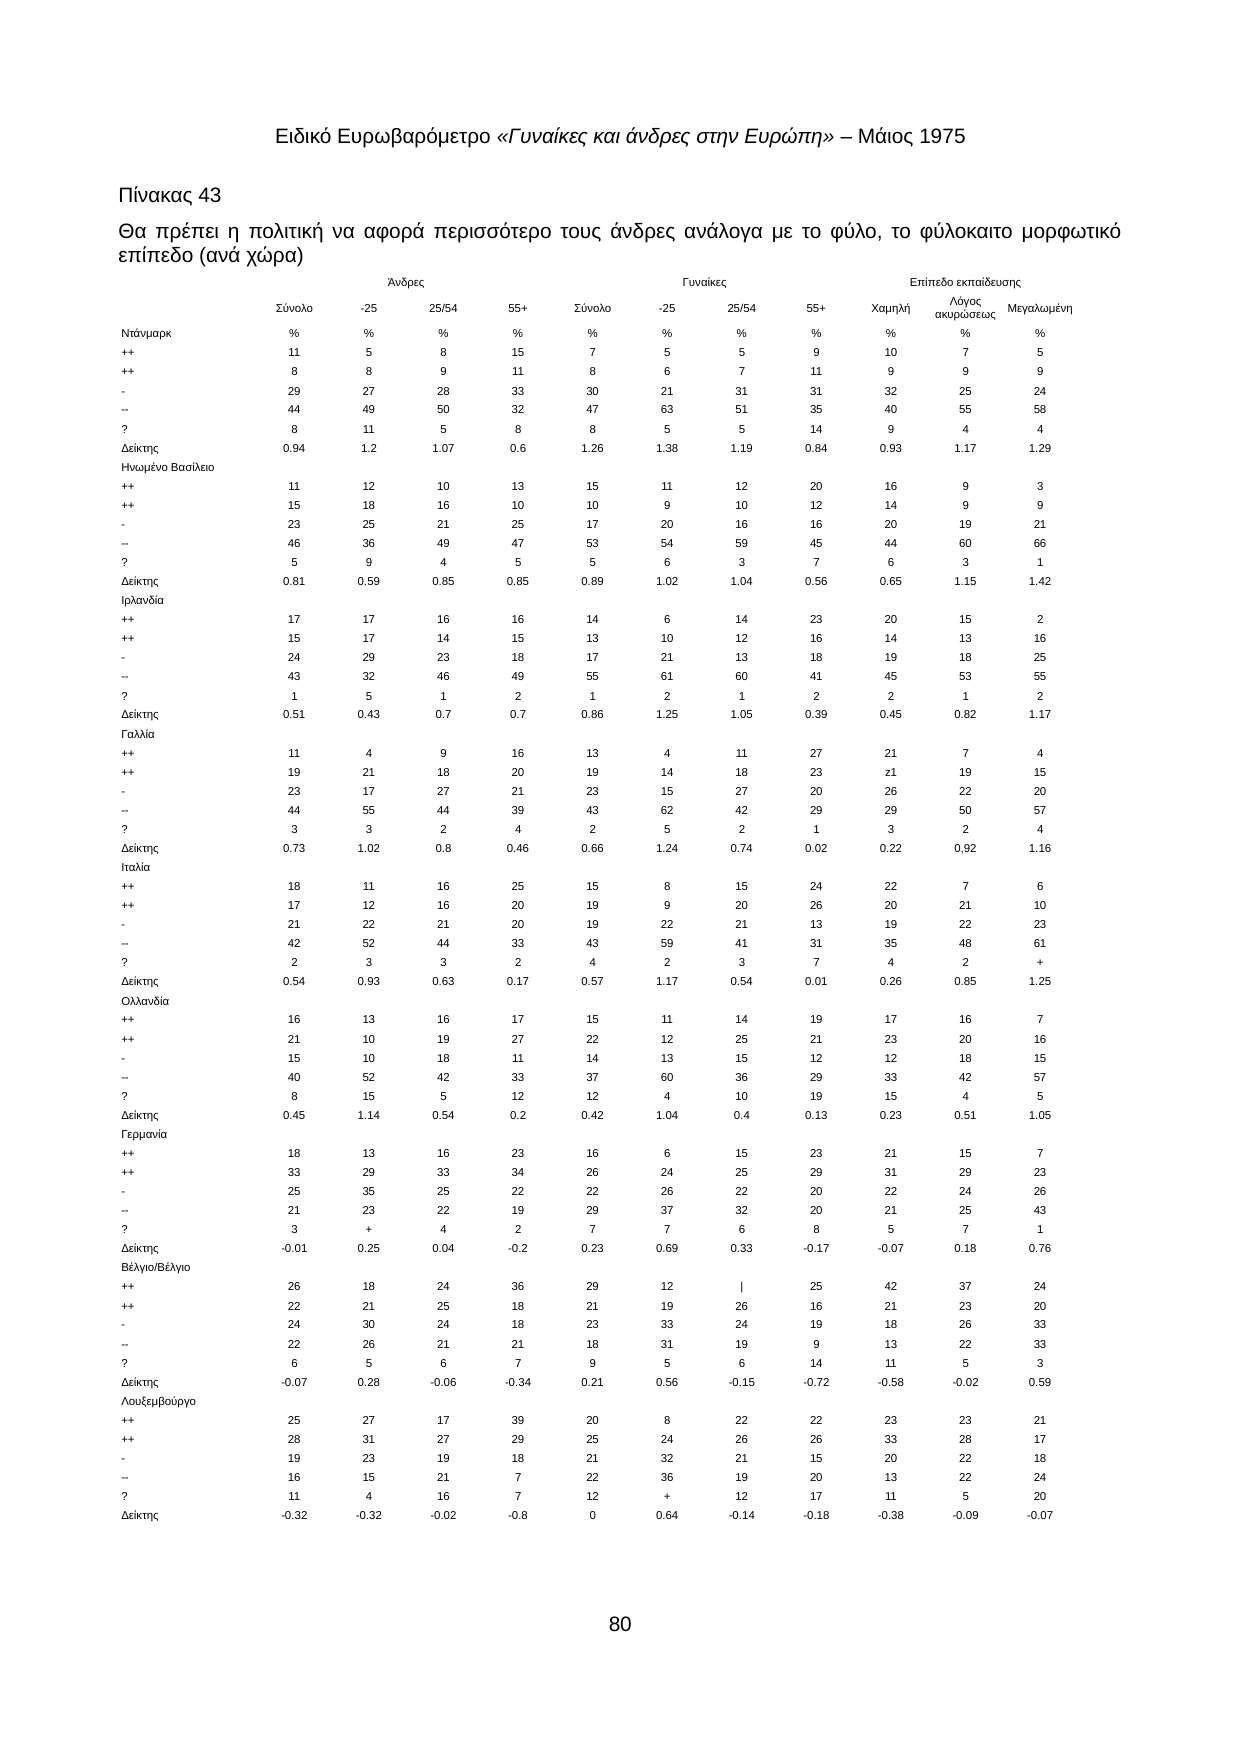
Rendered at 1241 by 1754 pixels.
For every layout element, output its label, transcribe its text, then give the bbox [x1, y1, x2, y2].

table_cell 7 [779, 553, 853, 572]
table_cell 0,33 [704, 1239, 779, 1258]
table_cell 29 [555, 1201, 630, 1220]
table_cell 18 [257, 1144, 331, 1163]
table_cell 20 [854, 610, 928, 629]
table_cell 47 [481, 534, 555, 553]
table_cell 1 [928, 686, 1003, 705]
table_cell ++ [118, 896, 257, 915]
table_cell 42 [854, 1277, 928, 1296]
table_cell [779, 724, 853, 743]
table_cell 7 [704, 362, 779, 381]
table_cell 23 [481, 1144, 555, 1163]
table_cell [854, 591, 928, 610]
table_cell [481, 591, 555, 610]
table_cell 21 [704, 1449, 779, 1468]
table_cell 4 [1003, 820, 1077, 839]
table_cell 0,23 [555, 1239, 630, 1258]
table_cell 36 [331, 534, 406, 553]
table_cell ++ [118, 743, 257, 762]
table_cell [630, 724, 704, 743]
table_cell 9 [1003, 362, 1077, 381]
table_cell 6 [630, 362, 704, 381]
table_cell 0,42 [555, 1106, 630, 1124]
table_cell 13 [481, 476, 555, 496]
table_cell % [928, 324, 1003, 343]
table_cell 4 [406, 553, 481, 572]
table_cell -0,14 [704, 1506, 779, 1525]
table_cell 16 [257, 1468, 331, 1487]
table_cell 5 [630, 419, 704, 438]
table_cell 16 [406, 610, 481, 629]
table_cell Δείκτης [118, 972, 257, 991]
table_cell 44 [406, 801, 481, 819]
table_cell [854, 458, 928, 476]
table_cell 7 [555, 343, 630, 362]
table_cell 33 [257, 1163, 331, 1182]
table_cell 19 [406, 1029, 481, 1048]
table_cell 9 [406, 743, 481, 762]
table_cell 43 [1003, 1201, 1077, 1220]
table_cell Δείκτης [118, 1239, 257, 1258]
table_cell 16 [779, 1296, 853, 1315]
table_cell [630, 1391, 704, 1411]
table_cell 2 [779, 686, 853, 705]
table_cell 11 [481, 1048, 555, 1067]
table_cell 55+ [481, 292, 555, 324]
table_cell 36 [481, 1277, 555, 1296]
table_cell 24 [1003, 381, 1077, 400]
table_cell 10 [481, 496, 555, 514]
table_cell 18 [406, 763, 481, 781]
table_cell ++ [118, 610, 257, 629]
table_cell Ολλανδία [118, 991, 257, 1010]
table_cell 31 [331, 1430, 406, 1449]
table_cell 23 [257, 781, 331, 801]
table_cell [481, 1258, 555, 1277]
table_cell ++ [118, 1163, 257, 1182]
table_cell 20 [854, 515, 928, 534]
table_cell -- [118, 801, 257, 819]
table_cell 61 [630, 667, 704, 686]
table_cell 41 [704, 934, 779, 953]
table_cell 8 [481, 419, 555, 438]
table_cell 33 [481, 381, 555, 400]
table_cell 4 [331, 1487, 406, 1506]
table_cell 9 [1003, 496, 1077, 514]
table_cell 20 [779, 1182, 853, 1201]
table_cell 11 [704, 743, 779, 762]
table_cell 5 [928, 1487, 1003, 1506]
table_cell 12 [704, 476, 779, 496]
table_cell ++ [118, 1029, 257, 1048]
table_cell 26 [779, 1430, 853, 1449]
table_cell 15 [779, 1449, 853, 1468]
table_cell 10 [704, 1086, 779, 1106]
table_cell ? [118, 1487, 257, 1506]
table_cell 0,26 [854, 972, 928, 991]
table_cell -0,38 [854, 1506, 928, 1525]
table_cell 24 [257, 1315, 331, 1334]
table_cell 14 [406, 629, 481, 648]
table_cell 15 [704, 1144, 779, 1163]
table_cell 1 [1003, 1220, 1077, 1239]
table_cell [481, 991, 555, 1010]
table_cell 60 [928, 534, 1003, 553]
table_cell [118, 292, 257, 324]
table_cell -0,72 [779, 1373, 853, 1391]
table_cell + [331, 1220, 406, 1239]
table_cell 40 [257, 1068, 331, 1086]
table_cell 23 [779, 1144, 853, 1163]
table_cell 49 [481, 667, 555, 686]
table_cell 59 [704, 534, 779, 553]
table_cell 12 [331, 896, 406, 915]
table_cell [331, 991, 406, 1010]
table_cell 50 [406, 400, 481, 419]
table_cell -0,07 [1003, 1506, 1077, 1525]
table_header Επίπεδο εκπαίδευσης [854, 273, 1077, 292]
table_cell 55 [928, 400, 1003, 419]
table_cell 13 [630, 1048, 704, 1067]
table_cell 27 [331, 1411, 406, 1429]
table_cell [779, 1125, 853, 1144]
table_cell 0,73 [257, 839, 331, 858]
table_cell 10 [331, 1048, 406, 1067]
table_cell 34 [481, 1163, 555, 1182]
table_cell [1003, 458, 1077, 476]
table_cell 17 [1003, 1430, 1077, 1449]
table_cell 6 [704, 1353, 779, 1372]
table_cell 5 [555, 553, 630, 572]
table_cell % [704, 324, 779, 343]
table_cell Λουξεμβούργο [118, 1391, 257, 1411]
table_cell 21 [555, 1296, 630, 1315]
table_cell -0,32 [331, 1506, 406, 1525]
table_cell 0,66 [555, 839, 630, 858]
table_cell 19 [928, 763, 1003, 781]
table_cell 8 [630, 877, 704, 896]
table_cell 20 [555, 1411, 630, 1429]
table_cell 42 [257, 934, 331, 953]
table_cell 0,56 [630, 1373, 704, 1391]
table_cell 0,45 [257, 1106, 331, 1124]
table_cell 20 [928, 1029, 1003, 1048]
table_cell [928, 991, 1003, 1010]
table_cell 22 [704, 1411, 779, 1429]
table_cell 21 [854, 1201, 928, 1220]
table_cell [704, 1258, 779, 1277]
table_cell 57 [1003, 801, 1077, 819]
table_cell 20 [779, 476, 853, 496]
table_cell [704, 991, 779, 1010]
table_cell 22 [854, 1182, 928, 1201]
table_cell 32 [331, 667, 406, 686]
table_cell 1,05 [1003, 1106, 1077, 1124]
table_cell ++ [118, 1010, 257, 1029]
table_cell 22 [704, 1182, 779, 1201]
table_cell 25 [779, 1277, 853, 1296]
table_cell 66 [1003, 534, 1077, 553]
table_cell 18 [555, 1334, 630, 1353]
table_cell 62 [630, 801, 704, 819]
table_cell 37 [928, 1277, 1003, 1296]
table_cell [331, 1391, 406, 1411]
table_cell 21 [481, 781, 555, 801]
table_cell 14 [630, 763, 704, 781]
table_cell 24 [406, 1277, 481, 1296]
table_cell 23 [854, 1411, 928, 1429]
table_cell [1003, 991, 1077, 1010]
table_cell 18 [481, 1315, 555, 1334]
table_cell 24 [406, 1315, 481, 1334]
table_cell 36 [630, 1468, 704, 1487]
table_cell ++ [118, 763, 257, 781]
table_cell -- [118, 1201, 257, 1220]
table_cell 2 [854, 686, 928, 705]
table_cell Δείκτης [118, 1373, 257, 1391]
table_cell 0,63 [406, 972, 481, 991]
table_cell 33 [406, 1163, 481, 1182]
table_cell 9 [630, 496, 704, 514]
table_cell 16 [779, 629, 853, 648]
table_header Γυναίκες [555, 273, 853, 292]
table_cell 0,84 [779, 438, 853, 457]
table_cell 12 [779, 1048, 853, 1067]
table_cell [630, 458, 704, 476]
table_cell 6 [630, 553, 704, 572]
table_cell 19 [854, 915, 928, 934]
table_cell 26 [331, 1334, 406, 1353]
table_cell 33 [854, 1430, 928, 1449]
table_cell 24 [257, 648, 331, 667]
table_cell 9 [779, 1334, 853, 1353]
table_cell 53 [555, 534, 630, 553]
table_cell [481, 1391, 555, 1411]
table_cell 3 [331, 953, 406, 972]
table_cell 0,04 [406, 1239, 481, 1258]
table_cell 6 [1003, 877, 1077, 896]
table_cell 27 [406, 1430, 481, 1449]
table_cell 25 [481, 515, 555, 534]
table_cell 23 [331, 1201, 406, 1220]
table_cell [928, 724, 1003, 743]
table_cell 0,56 [779, 572, 853, 591]
table_cell 22 [928, 1449, 1003, 1468]
table_cell 31 [704, 381, 779, 400]
table_cell 2 [481, 953, 555, 972]
table_cell ++ [118, 629, 257, 648]
table_cell -0,06 [406, 1373, 481, 1391]
table_cell 33 [1003, 1315, 1077, 1334]
table_cell 5 [257, 553, 331, 572]
table_cell 25 [928, 1201, 1003, 1220]
table_cell 1,25 [630, 705, 704, 724]
table_cell 5 [406, 1086, 481, 1106]
table_cell 49 [331, 400, 406, 419]
table_cell 13 [704, 648, 779, 667]
table_cell [779, 858, 853, 877]
table_cell 4 [630, 743, 704, 762]
table_cell 22 [257, 1296, 331, 1315]
table_cell [257, 724, 331, 743]
table_cell - [118, 781, 257, 801]
table_cell 39 [481, 1411, 555, 1429]
table_cell 0,54 [257, 972, 331, 991]
table_cell 21 [406, 1334, 481, 1353]
table_cell 4 [331, 743, 406, 762]
table_cell 16 [481, 743, 555, 762]
table_cell [630, 1125, 704, 1144]
table_cell 29 [854, 801, 928, 819]
table_cell 0,01 [779, 972, 853, 991]
table_cell 4 [406, 1220, 481, 1239]
table_cell 0,89 [555, 572, 630, 591]
table_cell -0,07 [854, 1239, 928, 1258]
table_cell 0,4 [704, 1106, 779, 1124]
table_cell 8 [257, 1086, 331, 1106]
table_cell -25 [630, 292, 704, 324]
table_cell 1 [257, 686, 331, 705]
table_cell 0,13 [779, 1106, 853, 1124]
table_cell 11 [257, 1487, 331, 1506]
table_cell 53 [928, 667, 1003, 686]
table_cell 23 [406, 648, 481, 667]
table_cell 0,7 [481, 705, 555, 724]
table_cell 20 [779, 1201, 853, 1220]
table_cell 59 [630, 934, 704, 953]
table_cell 15 [630, 781, 704, 801]
table_cell 24 [630, 1163, 704, 1182]
table_cell 0,17 [481, 972, 555, 991]
table_cell [854, 991, 928, 1010]
table_cell 20 [854, 1449, 928, 1468]
table_cell 44 [257, 801, 331, 819]
table_cell Δείκτης [118, 572, 257, 591]
table_cell 5 [704, 343, 779, 362]
table_cell [704, 591, 779, 610]
table_cell 0,43 [331, 705, 406, 724]
table_cell 5 [630, 343, 704, 362]
table_cell ++ [118, 343, 257, 362]
table_cell 16 [854, 476, 928, 496]
table_cell 31 [779, 934, 853, 953]
table_cell 24 [779, 877, 853, 896]
table_cell [779, 1391, 853, 1411]
table_cell 2 [257, 953, 331, 972]
table_cell 16 [406, 1487, 481, 1506]
table_cell 9 [928, 362, 1003, 381]
table_cell 23 [257, 515, 331, 534]
table_cell 1,17 [928, 438, 1003, 457]
table_cell 9 [854, 419, 928, 438]
table_cell 17 [779, 1487, 853, 1506]
table_cell -0,18 [779, 1506, 853, 1525]
table_cell 0,76 [1003, 1239, 1077, 1258]
table_cell 9 [854, 362, 928, 381]
table_cell 2 [1003, 610, 1077, 629]
table_cell 29 [555, 1277, 630, 1296]
table_cell Λόγος ακυρώσεως [928, 292, 1003, 324]
table_cell 13 [331, 1144, 406, 1163]
table_cell 43 [555, 801, 630, 819]
table_cell 13 [854, 1334, 928, 1353]
table_cell 14 [779, 419, 853, 438]
table_cell 0,2 [481, 1106, 555, 1124]
table_cell 10 [406, 476, 481, 496]
table_cell 9 [406, 362, 481, 381]
table_cell [406, 1391, 481, 1411]
table_cell 9 [555, 1353, 630, 1372]
table_cell 20 [481, 915, 555, 934]
table_cell 26 [257, 1277, 331, 1296]
table_cell -- [118, 934, 257, 953]
table_cell 6 [406, 1353, 481, 1372]
table_cell [630, 591, 704, 610]
table_cell 10 [630, 629, 704, 648]
table_cell 15 [555, 1010, 630, 1029]
table_cell 47 [555, 400, 630, 419]
table_cell -0,01 [257, 1239, 331, 1258]
table_cell 15 [854, 1086, 928, 1106]
table_cell 28 [406, 381, 481, 400]
table_cell 0,59 [1003, 1373, 1077, 1391]
table_cell [331, 458, 406, 476]
table_cell 0,23 [854, 1106, 928, 1124]
table_cell 12 [555, 1086, 630, 1106]
table_cell 32 [630, 1449, 704, 1468]
table_cell 44 [854, 534, 928, 553]
table_cell [331, 1125, 406, 1144]
table_cell [481, 458, 555, 476]
text Πίνακας 43 [118, 183, 1122, 207]
table_cell 4 [928, 419, 1003, 438]
table_cell 15 [331, 1086, 406, 1106]
table_cell 19 [481, 1201, 555, 1220]
table_cell 11 [257, 343, 331, 362]
table_cell -0,17 [779, 1239, 853, 1258]
table_cell 4 [630, 1086, 704, 1106]
table_cell [555, 1391, 630, 1411]
table_cell 14 [555, 610, 630, 629]
table_cell Σύνολο [257, 292, 331, 324]
table_cell 25 [704, 1163, 779, 1182]
table_cell 51 [704, 400, 779, 419]
table_cell 0,59 [331, 572, 406, 591]
table_cell 20 [779, 1468, 853, 1487]
table_cell 23 [779, 763, 853, 781]
table_cell 17 [555, 515, 630, 534]
table_cell 12 [854, 1048, 928, 1067]
table_cell 45 [779, 534, 853, 553]
table_cell 5 [630, 820, 704, 839]
table_cell Σύνολο [555, 292, 630, 324]
table_cell 17 [257, 610, 331, 629]
table_cell 21 [331, 763, 406, 781]
table_cell 11 [630, 1010, 704, 1029]
table_cell 16 [1003, 629, 1077, 648]
table_cell 1,02 [331, 839, 406, 858]
table_cell [406, 1258, 481, 1277]
table_cell [928, 1258, 1003, 1277]
table_cell [779, 991, 853, 1010]
table_cell Δείκτης [118, 839, 257, 858]
table_cell [928, 858, 1003, 877]
table_cell 11 [854, 1353, 928, 1372]
table_cell 22 [854, 877, 928, 896]
table_cell 0,74 [704, 839, 779, 858]
table_header [118, 273, 257, 292]
table_cell 3 [331, 820, 406, 839]
table_cell 26 [779, 896, 853, 915]
table_cell [630, 991, 704, 1010]
table_cell 9 [331, 553, 406, 572]
table_cell 13 [555, 743, 630, 762]
table_cell 17 [257, 896, 331, 915]
table_cell 23 [331, 1449, 406, 1468]
table_cell 3 [704, 553, 779, 572]
table_cell 1,05 [704, 705, 779, 724]
table_cell 21 [854, 1296, 928, 1315]
table_cell 23 [779, 610, 853, 629]
table_cell 31 [779, 381, 853, 400]
table_cell [854, 858, 928, 877]
table_cell 14 [704, 1010, 779, 1029]
table_cell 4 [1003, 419, 1077, 438]
table_cell 22 [779, 1411, 853, 1429]
table_cell 0,54 [406, 1106, 481, 1124]
table_cell 33 [481, 934, 555, 953]
table_cell 2 [1003, 686, 1077, 705]
table_cell 0,51 [257, 705, 331, 724]
table_cell 2 [630, 686, 704, 705]
table_cell 21 [704, 915, 779, 934]
table_cell 8 [257, 362, 331, 381]
table_cell 1 [1003, 553, 1077, 572]
table_cell 27 [331, 381, 406, 400]
table_cell 15 [704, 877, 779, 896]
table_cell 16 [928, 1010, 1003, 1029]
table_cell 0,46 [481, 839, 555, 858]
table_cell 9 [928, 496, 1003, 514]
table_cell 19 [704, 1334, 779, 1353]
table_cell ++ [118, 476, 257, 496]
table_cell 9 [630, 896, 704, 915]
table_cell 58 [1003, 400, 1077, 419]
table_cell 8 [779, 1220, 853, 1239]
table_cell 7 [1003, 1010, 1077, 1029]
table_cell [1003, 1391, 1077, 1411]
table_cell 0,93 [854, 438, 928, 457]
table_cell 46 [257, 534, 331, 553]
table_cell 25 [331, 515, 406, 534]
table_cell 20 [1003, 781, 1077, 801]
table_header Άνδρες [257, 273, 555, 292]
table_cell 1 [406, 686, 481, 705]
table_cell 7 [779, 953, 853, 972]
table_cell 26 [704, 1430, 779, 1449]
table_cell 23 [928, 1296, 1003, 1315]
table_cell 14 [555, 1048, 630, 1067]
table_cell [704, 858, 779, 877]
table_cell % [1003, 324, 1077, 343]
table_cell 21 [854, 1144, 928, 1163]
table_cell 23 [555, 781, 630, 801]
table_cell z1 [854, 763, 928, 781]
table_cell 2 [928, 820, 1003, 839]
table_cell 11 [854, 1487, 928, 1506]
table_cell 0,82 [928, 705, 1003, 724]
table_cell 42 [928, 1068, 1003, 1086]
table_cell 20 [704, 896, 779, 915]
table_cell 6 [854, 553, 928, 572]
table_cell 5 [704, 419, 779, 438]
table_cell 25 [257, 1411, 331, 1429]
table_cell 22 [481, 1182, 555, 1201]
table_cell 4 [928, 1086, 1003, 1106]
table_cell 21 [630, 648, 704, 667]
table_cell 2 [481, 686, 555, 705]
table_cell 18 [481, 1449, 555, 1468]
table_cell 48 [928, 934, 1003, 953]
table_cell 14 [779, 1353, 853, 1372]
table_cell 17 [481, 1010, 555, 1029]
table_cell 8 [331, 362, 406, 381]
table_cell 33 [630, 1315, 704, 1334]
table_cell 52 [331, 1068, 406, 1086]
text Θα πρέπει η πολιτική να αφορά περισσότερο τους άνδρες ανάλογα με το φύλο, το φύλοκαιτο μορφωτικό επίπεδο (ανά χώρα) [118, 219, 1122, 267]
table_cell ++ [118, 1411, 257, 1429]
table_cell 19 [630, 1296, 704, 1315]
table_cell 22 [555, 1029, 630, 1048]
table_cell [1003, 591, 1077, 610]
table_cell 29 [779, 1068, 853, 1086]
table_cell -25 [331, 292, 406, 324]
table_cell 8 [555, 362, 630, 381]
table_cell 8 [555, 419, 630, 438]
table_cell 15 [1003, 1048, 1077, 1067]
table_cell 15 [331, 1468, 406, 1487]
table_cell Δείκτης [118, 438, 257, 457]
table_cell ++ [118, 1296, 257, 1315]
table_cell 20 [1003, 1487, 1077, 1506]
table_cell 18 [1003, 1449, 1077, 1468]
table_cell 5 [406, 419, 481, 438]
table_cell Μεγαλωμένη [1003, 292, 1077, 324]
table_cell 27 [704, 781, 779, 801]
table_cell ++ [118, 362, 257, 381]
table_cell 3 [704, 953, 779, 972]
table_cell - [118, 915, 257, 934]
table_cell 1 [779, 820, 853, 839]
table_cell % [630, 324, 704, 343]
table_cell 2 [928, 953, 1003, 972]
table_cell 21 [854, 743, 928, 762]
table_cell 15 [257, 629, 331, 648]
table_cell 23 [555, 1315, 630, 1334]
table_cell 31 [630, 1334, 704, 1353]
table_cell [1003, 1258, 1077, 1277]
table_cell % [854, 324, 928, 343]
table_cell 26 [704, 1296, 779, 1315]
table_cell 19 [704, 1468, 779, 1487]
table_cell 18 [854, 1315, 928, 1334]
table_cell 1,02 [630, 572, 704, 591]
table_cell 0,69 [630, 1239, 704, 1258]
table_cell 13 [779, 915, 853, 934]
table_cell -0,07 [257, 1373, 331, 1391]
table_cell 20 [779, 781, 853, 801]
table_cell 15 [257, 496, 331, 514]
table_cell 15 [481, 343, 555, 362]
table_cell 55 [555, 667, 630, 686]
table_cell [555, 991, 630, 1010]
table_cell [779, 591, 853, 610]
table_cell Χαμηλή [854, 292, 928, 324]
table_cell Γαλλία [118, 724, 257, 743]
table_cell % [555, 324, 630, 343]
table_cell 27 [481, 1029, 555, 1048]
table_cell 23 [1003, 915, 1077, 934]
table_cell [854, 1391, 928, 1411]
table_cell [257, 991, 331, 1010]
table_cell 14 [704, 610, 779, 629]
table_cell 13 [555, 629, 630, 648]
table_cell ? [118, 553, 257, 572]
table_cell ? [118, 419, 257, 438]
table_cell 17 [331, 610, 406, 629]
table_cell 16 [1003, 1029, 1077, 1048]
table_cell [704, 1125, 779, 1144]
table_cell [406, 458, 481, 476]
table_cell 22 [928, 1334, 1003, 1353]
table_cell % [257, 324, 331, 343]
table_cell 12 [331, 476, 406, 496]
table_cell 55 [331, 801, 406, 819]
table_cell [630, 858, 704, 877]
table_cell 0,22 [854, 839, 928, 858]
table_cell ++ [118, 1277, 257, 1296]
table_cell 17 [555, 648, 630, 667]
table_cell 17 [406, 1411, 481, 1429]
table_cell -0,8 [481, 1506, 555, 1525]
table_cell 5 [331, 686, 406, 705]
table_cell 18 [257, 877, 331, 896]
table_cell 7 [555, 1220, 630, 1239]
table_cell -0,58 [854, 1373, 928, 1391]
table_cell 4 [854, 953, 928, 972]
table_cell 9 [779, 343, 853, 362]
table_cell 1 [704, 686, 779, 705]
table_cell 0,92 [928, 839, 1003, 858]
table_cell 29 [779, 801, 853, 819]
table_cell 12 [630, 1277, 704, 1296]
table_cell 9 [928, 476, 1003, 496]
table_cell 35 [854, 934, 928, 953]
table_cell 18 [928, 648, 1003, 667]
table_cell 11 [331, 419, 406, 438]
table_cell 7 [481, 1468, 555, 1487]
table_cell Γερμανία [118, 1125, 257, 1144]
table_cell 35 [331, 1182, 406, 1201]
table_cell 60 [704, 667, 779, 686]
table_cell Ιρλανδία [118, 591, 257, 610]
table_cell 60 [630, 1068, 704, 1086]
table_cell 22 [331, 915, 406, 934]
table_cell 55+ [779, 292, 853, 324]
table_cell 25 [257, 1182, 331, 1201]
table_cell 42 [406, 1068, 481, 1086]
table_cell 26 [1003, 1182, 1077, 1201]
table_cell 25 [704, 1029, 779, 1048]
table_cell 15 [1003, 763, 1077, 781]
table_cell 12 [704, 1487, 779, 1506]
table_cell 21 [928, 896, 1003, 915]
table_cell 2 [704, 820, 779, 839]
table_cell [704, 724, 779, 743]
table_cell 0,8 [406, 839, 481, 858]
table_cell 49 [406, 534, 481, 553]
table_cell 11 [257, 476, 331, 496]
table_cell ? [118, 1086, 257, 1106]
table_cell % [779, 324, 853, 343]
table_cell 7 [928, 743, 1003, 762]
table_cell [555, 591, 630, 610]
table_cell 26 [928, 1315, 1003, 1334]
table_cell 15 [555, 476, 630, 496]
table_cell [331, 724, 406, 743]
table_cell 32 [854, 381, 928, 400]
table_cell 3 [257, 820, 331, 839]
table_cell 16 [555, 1144, 630, 1163]
table_cell 0,54 [704, 972, 779, 991]
table_cell 25 [481, 877, 555, 896]
table_cell 11 [481, 362, 555, 381]
table_cell 22 [406, 1201, 481, 1220]
table_cell -0,09 [928, 1506, 1003, 1525]
table_cell 57 [1003, 1068, 1077, 1086]
table_cell 19 [854, 648, 928, 667]
table_cell 17 [854, 1010, 928, 1029]
table_cell 4 [1003, 743, 1077, 762]
table_cell 1,17 [1003, 705, 1077, 724]
table_cell 1,24 [630, 839, 704, 858]
table_cell 15 [257, 1048, 331, 1067]
table_cell 24 [928, 1182, 1003, 1201]
table_cell 21 [481, 1334, 555, 1353]
table_cell 45 [854, 667, 928, 686]
table_cell [555, 1125, 630, 1144]
table_cell 21 [406, 1468, 481, 1487]
table_cell 19 [555, 763, 630, 781]
table_cell 3 [1003, 1353, 1077, 1372]
table_cell 0,57 [555, 972, 630, 991]
table_cell 20 [854, 896, 928, 915]
table_cell -- [118, 534, 257, 553]
table_cell 2 [406, 820, 481, 839]
table_cell 19 [555, 915, 630, 934]
table_cell ++ [118, 496, 257, 514]
table_cell 21 [406, 515, 481, 534]
table_cell 18 [928, 1048, 1003, 1067]
table_cell Δείκτης [118, 705, 257, 724]
table_cell 22 [257, 1334, 331, 1353]
table_cell [555, 858, 630, 877]
table_cell 13 [331, 1010, 406, 1029]
table_cell [928, 1391, 1003, 1411]
table_cell 7 [481, 1353, 555, 1372]
table_cell 1,2 [331, 438, 406, 457]
table_cell 28 [257, 1430, 331, 1449]
table_cell 15 [481, 629, 555, 648]
table_cell 16 [779, 515, 853, 534]
table_cell 7 [1003, 1144, 1077, 1163]
table_cell 23 [1003, 1163, 1077, 1182]
table_cell 22 [928, 781, 1003, 801]
table_cell [1003, 858, 1077, 877]
table_cell 37 [630, 1201, 704, 1220]
table_cell [1003, 1125, 1077, 1144]
table_cell -0,02 [928, 1373, 1003, 1391]
table_cell 10 [555, 496, 630, 514]
table_cell 21 [1003, 515, 1077, 534]
table_cell 0,64 [630, 1506, 704, 1525]
table_cell 1,04 [630, 1106, 704, 1124]
table_cell 26 [854, 781, 928, 801]
table_cell 5 [331, 343, 406, 362]
table_cell 0,39 [779, 705, 853, 724]
table_cell 0,02 [779, 839, 853, 858]
table_cell 0,51 [928, 1106, 1003, 1124]
table_cell 22 [928, 1468, 1003, 1487]
table_cell 27 [779, 743, 853, 762]
table_cell -0,15 [704, 1373, 779, 1391]
table_cell 55 [1003, 667, 1077, 686]
table_cell 0,21 [555, 1373, 630, 1391]
table_cell -- [118, 667, 257, 686]
table_cell 21 [331, 1296, 406, 1315]
table_cell 1,04 [704, 572, 779, 591]
table_cell 1,29 [1003, 438, 1077, 457]
table_cell 36 [704, 1068, 779, 1086]
table_cell ? [118, 820, 257, 839]
table_cell -0,02 [406, 1506, 481, 1525]
table_cell 61 [1003, 934, 1077, 953]
table_cell 0,28 [331, 1373, 406, 1391]
table_cell -0,34 [481, 1373, 555, 1391]
table_cell 15 [928, 1144, 1003, 1163]
table_cell [1003, 724, 1077, 743]
table_cell 29 [257, 381, 331, 400]
table_cell 12 [481, 1086, 555, 1106]
table_cell 19 [928, 515, 1003, 534]
table_cell 1,17 [630, 972, 704, 991]
table_cell [406, 858, 481, 877]
table_cell 1,42 [1003, 572, 1077, 591]
table_cell 27 [406, 781, 481, 801]
table_cell 63 [630, 400, 704, 419]
table_cell 21 [1003, 1411, 1077, 1429]
table_cell 1,38 [630, 438, 704, 457]
table_cell 8 [630, 1411, 704, 1429]
table_cell - [118, 515, 257, 534]
table_cell [779, 1258, 853, 1277]
table_cell ++ [118, 1144, 257, 1163]
table_cell 22 [555, 1182, 630, 1201]
table_cell 18 [481, 648, 555, 667]
table_cell 21 [779, 1029, 853, 1048]
table_cell 50 [928, 801, 1003, 819]
table_cell -- [118, 400, 257, 419]
table_cell 14 [854, 496, 928, 514]
table_cell 54 [630, 534, 704, 553]
table_cell 43 [555, 934, 630, 953]
table_cell 3 [854, 820, 928, 839]
table_cell 5 [1003, 1086, 1077, 1106]
table_cell 1,25 [1003, 972, 1077, 991]
table_cell 3 [406, 953, 481, 972]
table_cell 5 [481, 553, 555, 572]
table_cell - [118, 1182, 257, 1201]
table_cell 19 [779, 1086, 853, 1106]
table_cell 44 [406, 934, 481, 953]
table_cell 0,7 [406, 705, 481, 724]
table_cell 21 [406, 915, 481, 934]
table_cell 5 [630, 1353, 704, 1372]
table_cell 1,19 [704, 438, 779, 457]
table_cell 31 [854, 1163, 928, 1182]
table_cell % [406, 324, 481, 343]
table_cell 24 [1003, 1468, 1077, 1487]
table_cell 0,81 [257, 572, 331, 591]
table_cell [928, 458, 1003, 476]
table_cell 29 [331, 648, 406, 667]
table_cell 16 [406, 496, 481, 514]
table_cell 7 [928, 343, 1003, 362]
table_cell 26 [630, 1182, 704, 1201]
table_cell 24 [704, 1315, 779, 1334]
table_cell 19 [779, 1315, 853, 1334]
table_cell [331, 1258, 406, 1277]
table_cell 0,18 [928, 1239, 1003, 1258]
table_cell [630, 1258, 704, 1277]
table_cell ? [118, 1353, 257, 1372]
table_cell - [118, 1048, 257, 1067]
table_cell [406, 724, 481, 743]
table_cell [257, 1258, 331, 1277]
table_cell - [118, 1315, 257, 1334]
table_cell 0,94 [257, 438, 331, 457]
table_cell 18 [331, 1277, 406, 1296]
table_cell [555, 724, 630, 743]
table_cell 10 [854, 343, 928, 362]
table_cell - [118, 1449, 257, 1468]
table_cell 15 [928, 610, 1003, 629]
table_cell 16 [704, 515, 779, 534]
table_cell 3 [257, 1220, 331, 1239]
table_cell 17 [331, 781, 406, 801]
table_cell 42 [704, 801, 779, 819]
table_cell 19 [257, 763, 331, 781]
table_cell 25 [555, 1430, 630, 1449]
table_cell -0,32 [257, 1506, 331, 1525]
table_cell 0,65 [854, 572, 928, 591]
table_cell [331, 591, 406, 610]
table_cell 23 [928, 1411, 1003, 1429]
table_cell 28 [928, 1430, 1003, 1449]
table_cell 18 [704, 763, 779, 781]
table_cell 11 [779, 362, 853, 381]
table_cell 25 [1003, 648, 1077, 667]
table_cell 7 [928, 877, 1003, 896]
table_cell ++ [118, 877, 257, 896]
table_cell -- [118, 1334, 257, 1353]
table_cell ? [118, 1220, 257, 1239]
table_cell -- [118, 1068, 257, 1086]
table_cell + [1003, 953, 1077, 972]
table_cell [555, 1258, 630, 1277]
table_cell 1,14 [331, 1106, 406, 1124]
table_cell [779, 458, 853, 476]
table_cell - [118, 648, 257, 667]
table_cell 21 [257, 1201, 331, 1220]
table_cell 6 [257, 1353, 331, 1372]
table_cell - [118, 381, 257, 400]
table_cell 20 [630, 515, 704, 534]
table_cell 26 [555, 1163, 630, 1182]
table_cell 33 [854, 1068, 928, 1086]
table_cell 22 [928, 915, 1003, 934]
table_cell Ηνωμένο Βασίλειο [118, 458, 331, 476]
table_cell 5 [854, 1220, 928, 1239]
table_cell | [704, 1277, 779, 1296]
table_cell 32 [704, 1201, 779, 1220]
table_cell 10 [1003, 896, 1077, 915]
table_cell 12 [704, 629, 779, 648]
table_cell [406, 991, 481, 1010]
table_cell 5 [928, 1353, 1003, 1372]
table_cell 29 [331, 1163, 406, 1182]
table_cell 4 [481, 820, 555, 839]
table_cell 8 [406, 343, 481, 362]
table_cell 52 [331, 934, 406, 953]
table_cell 20 [481, 763, 555, 781]
table_cell -- [118, 1468, 257, 1487]
table_cell 17 [331, 629, 406, 648]
table_cell 0 [555, 1506, 630, 1525]
table_cell 25 [406, 1182, 481, 1201]
table_cell 20 [481, 896, 555, 915]
table_cell 1,16 [1003, 839, 1077, 858]
table_cell 30 [331, 1315, 406, 1334]
table_cell 7 [481, 1487, 555, 1506]
table_cell 0,85 [928, 972, 1003, 991]
table_cell 12 [779, 496, 853, 514]
table_cell 29 [779, 1163, 853, 1182]
table_cell 1,26 [555, 438, 630, 457]
table_cell [257, 591, 331, 610]
table_cell [481, 858, 555, 877]
table_cell 7 [630, 1220, 704, 1239]
table_cell 0,85 [406, 572, 481, 591]
table_cell 16 [406, 896, 481, 915]
table_cell 18 [481, 1296, 555, 1315]
table_cell 12 [630, 1029, 704, 1048]
table_cell 2 [555, 820, 630, 839]
table_cell 21 [555, 1449, 630, 1468]
table_cell 16 [481, 610, 555, 629]
table_cell 8 [257, 419, 331, 438]
table_cell [257, 1391, 331, 1411]
table_cell 25 [928, 381, 1003, 400]
table_cell 19 [406, 1449, 481, 1468]
table_cell 29 [928, 1163, 1003, 1182]
table_cell [928, 591, 1003, 610]
table_cell [406, 1125, 481, 1144]
table_cell 6 [630, 610, 704, 629]
table_cell 0,86 [555, 705, 630, 724]
table_cell 3 [928, 553, 1003, 572]
table_cell 20 [1003, 1296, 1077, 1315]
table_cell 11 [630, 476, 704, 496]
table_cell 19 [257, 1449, 331, 1468]
table_cell [704, 458, 779, 476]
table_cell 1,15 [928, 572, 1003, 591]
table_cell 3 [1003, 476, 1077, 496]
table_cell ? [118, 686, 257, 705]
table_cell 41 [779, 667, 853, 686]
table_cell [928, 1125, 1003, 1144]
table_cell % [481, 324, 555, 343]
table_cell 37 [555, 1068, 630, 1086]
table_cell 16 [257, 1010, 331, 1029]
table_cell -0,2 [481, 1239, 555, 1258]
table_cell Δείκτης [118, 1506, 257, 1525]
table_cell Ντάνμαρκ [118, 324, 257, 343]
table_cell 25/54 [406, 292, 481, 324]
table_cell % [331, 324, 406, 343]
table_cell 21 [257, 1029, 331, 1048]
table_cell 16 [406, 877, 481, 896]
table_cell 15 [704, 1048, 779, 1067]
table_cell [854, 724, 928, 743]
table_cell 32 [481, 400, 555, 419]
table_cell 25/54 [704, 292, 779, 324]
table_cell 11 [331, 877, 406, 896]
table_cell 0,93 [331, 972, 406, 991]
table_cell 33 [481, 1068, 555, 1086]
table_cell 40 [854, 400, 928, 419]
table_cell [481, 724, 555, 743]
table_cell 18 [779, 648, 853, 667]
table_cell 43 [257, 667, 331, 686]
table_cell 16 [406, 1010, 481, 1029]
table_cell 44 [257, 400, 331, 419]
table_cell 2 [481, 1220, 555, 1239]
table_cell 23 [854, 1029, 928, 1048]
table_cell Δείκτης [118, 1106, 257, 1124]
table_cell 13 [854, 1468, 928, 1487]
table_cell [257, 1125, 331, 1144]
table_cell 39 [481, 801, 555, 819]
table_cell 0,6 [481, 438, 555, 457]
table_cell 24 [1003, 1277, 1077, 1296]
table_cell 22 [555, 1468, 630, 1487]
table_cell 30 [555, 381, 630, 400]
table_cell ++ [118, 1430, 257, 1449]
table_cell 29 [481, 1430, 555, 1449]
table_cell 18 [406, 1048, 481, 1067]
table_cell 4 [555, 953, 630, 972]
table_cell 21 [630, 381, 704, 400]
table_cell 12 [555, 1487, 630, 1506]
table_cell 33 [1003, 1334, 1077, 1353]
table_cell 16 [406, 1144, 481, 1163]
table_cell [854, 1125, 928, 1144]
table_cell 22 [630, 915, 704, 934]
table_cell 35 [779, 400, 853, 419]
table_cell 19 [555, 896, 630, 915]
table_cell 2 [630, 953, 704, 972]
table_cell ? [118, 953, 257, 972]
table_cell [704, 1391, 779, 1411]
table_cell 0,85 [481, 572, 555, 591]
table_cell 5 [1003, 343, 1077, 362]
table_cell 18 [331, 496, 406, 514]
table_cell [854, 1258, 928, 1277]
table_cell 24 [630, 1430, 704, 1449]
table_cell 15 [555, 877, 630, 896]
table_cell [481, 1125, 555, 1144]
table_cell 13 [928, 629, 1003, 648]
table_cell 10 [331, 1029, 406, 1048]
table_cell [406, 591, 481, 610]
table_cell 19 [779, 1010, 853, 1029]
table_cell 1 [555, 686, 630, 705]
table_cell [257, 858, 331, 877]
table_cell 0,25 [331, 1239, 406, 1258]
table_cell 0,45 [854, 705, 928, 724]
table_cell 7 [928, 1220, 1003, 1239]
table_cell Βέλγιο/Βέλγιο [118, 1258, 257, 1277]
table_cell 25 [406, 1296, 481, 1315]
table_cell 11 [257, 743, 331, 762]
table_cell [331, 858, 406, 877]
table_cell 6 [704, 1220, 779, 1239]
table_cell Ιταλία [118, 858, 257, 877]
table_cell + [630, 1487, 704, 1506]
table_cell 21 [257, 915, 331, 934]
table_cell 6 [630, 1144, 704, 1163]
table_cell 5 [331, 1353, 406, 1372]
table_cell 10 [704, 496, 779, 514]
table_cell 1,07 [406, 438, 481, 457]
table_cell [555, 458, 630, 476]
table_cell 46 [406, 667, 481, 686]
table_cell 14 [854, 629, 928, 648]
